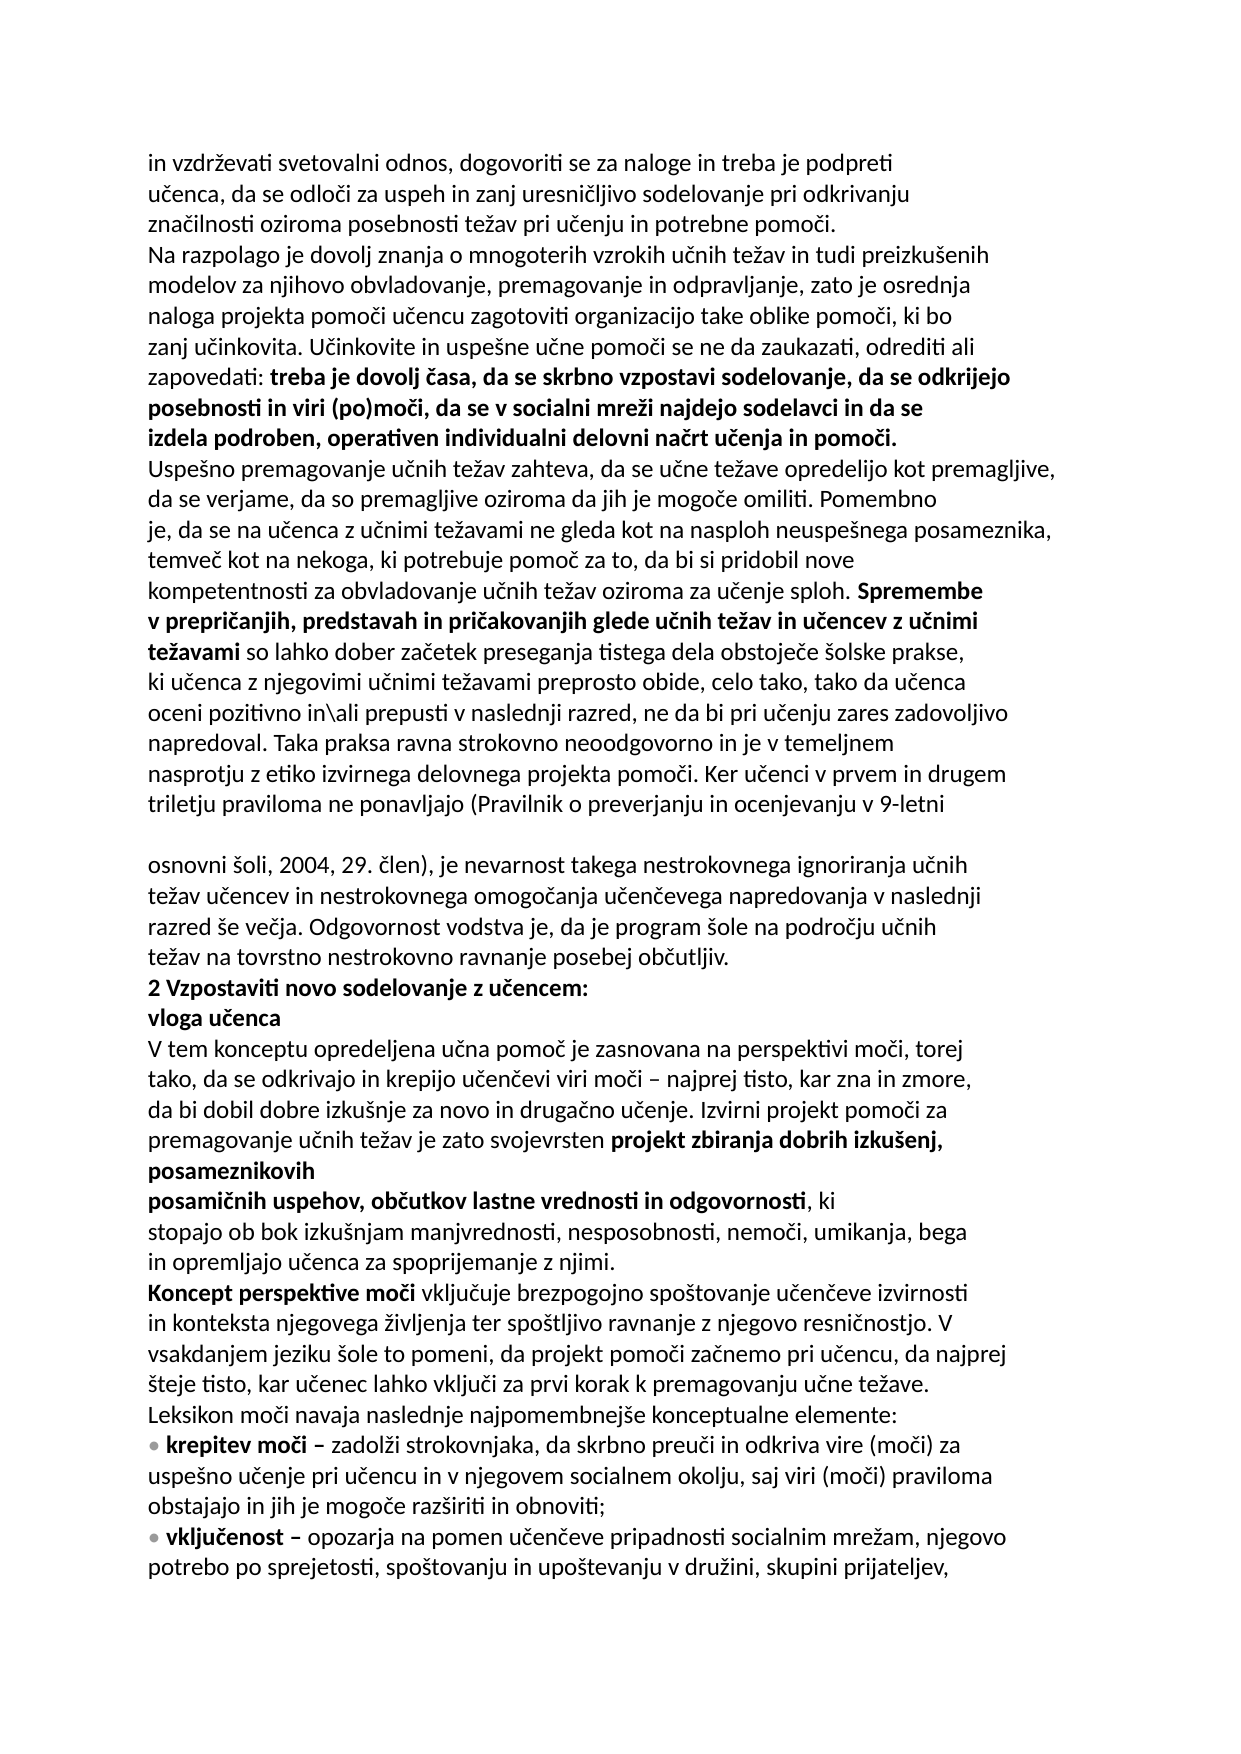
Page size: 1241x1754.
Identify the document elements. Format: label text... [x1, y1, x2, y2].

text težav učencev in nestrokovnega omogočanja učenčevega napredovanja v naslednji [148, 880, 1093, 911]
text napredoval. Taka praksa ravna strokovno neoodgovorno in je v temeljnem [148, 727, 1093, 758]
text zapovedati: treba je dovolj časa, da se skrbno vzpostavi sodelovanje, da se odkrijejo [148, 361, 1093, 392]
text naloga projekta pomoči učencu zagotoviti organizacijo take oblike pomoči, ki bo [148, 300, 1093, 331]
text stopajo ob bok izkušnjam manjvrednosti, nesposobnosti, nemoči, umikanja, bega [148, 1216, 1093, 1246]
text nasprotju z etiko izvirnega delovnega projekta pomoči. Ker učenci v prvem in drugem [148, 758, 1093, 788]
text da bi dobil dobre izkušnje za novo in drugačno učenje. Izvirni projekt pomoči za [148, 1094, 1093, 1124]
text potrebo po sprejetosti, spoštovanju in upoštevanju v družini, skupini prijateljev, [148, 1552, 1093, 1582]
text in konteksta njegovega življenja ter spoštljivo ravnanje z njegovo resničnostjo. V [148, 1307, 1093, 1338]
text in vzdrževati svetovalni odnos, dogovoriti se za naloge in treba je podpreti [148, 148, 1093, 178]
text Uspešno premagovanje učnih težav zahteva, da se učne težave opredelijo kot premagljive, [148, 453, 1093, 483]
text in opremljajo učenca za spoprijemanje z njimi. [148, 1246, 1093, 1277]
text ki učenca z njegovimi učnimi težavami preprosto obide, celo tako, tako da učenca [148, 666, 1093, 697]
text Na razpolago je dovolj znanja o mnogoterih vzrokih učnih težav in tudi preizkušenih [148, 239, 1093, 270]
text težav na tovrstno nestrokovno ravnanje posebej občutljiv. [148, 941, 1093, 972]
text je, da se na učenca z učnimi težavami ne gleda kot na nasploh neuspešnega posameznika, [148, 514, 1093, 544]
text osnovni šoli, 2004, 29. člen), je nevarnost takega nestrokovnega ignoriranja učnih [148, 849, 1093, 880]
text • vključenost – opozarja na pomen učenčeve pripadnosti socialnim mrežam, njegovo [148, 1521, 1093, 1552]
text triletju praviloma ne ponavljajo (Pravilnik o preverjanju in ocenjevanju v 9-letni [148, 788, 1093, 819]
text da se verjame, da so premagljive oziroma da jih je mogoče omiliti. Pomembno [148, 483, 1093, 514]
text oceni pozitivno in\ali prepusti v naslednji razred, ne da bi pri učenju zares zadovoljivo [148, 697, 1093, 727]
text 2 Vzpostaviti novo sodelovanje z učencem: [148, 972, 1093, 1002]
text premagovanje učnih težav je zato svojevrsten projekt zbiranja dobrih izkušenj, posameznikovih [148, 1124, 1093, 1185]
text v prepričanjih, predstavah in pričakovanjih glede učnih težav in učencev z učnimi [148, 605, 1093, 636]
text temveč kot na nekoga, ki potrebuje pomoč za to, da bi si pridobil nove [148, 544, 1093, 575]
text vloga učenca [148, 1002, 1093, 1033]
text obstajajo in jih je mogoče razširiti in obnoviti; [148, 1491, 1093, 1521]
text tako, da se odkrivajo in krepijo učenčevi viri moči – najprej tisto, kar zna in zmore, [148, 1063, 1093, 1094]
text zanj učinkovita. Učinkovite in uspešne učne pomoči se ne da zaukazati, odrediti ali [148, 331, 1093, 361]
text modelov za njihovo obvladovanje, premagovanje in odpravljanje, zato je osrednja [148, 270, 1093, 300]
text razred še večja. Odgovornost vodstva je, da je program šole na področju učnih [148, 911, 1093, 941]
text Leksikon moči navaja naslednje najpomembnejše konceptualne elemente: [148, 1399, 1093, 1429]
text Koncept perspektive moči vključuje brezpogojno spoštovanje učenčeve izvirnosti [148, 1277, 1093, 1307]
text težavami so lahko dober začetek preseganja tistega dela obstoječe šolske prakse, [148, 636, 1093, 666]
text kompetentnosti za obvladovanje učnih težav oziroma za učenje sploh. Spremembe [148, 575, 1093, 605]
text 77 [148, 819, 1093, 849]
text učenca, da se odloči za uspeh in zanj uresničljivo sodelovanje pri odkrivanju [148, 178, 1093, 209]
text vsakdanjem jeziku šole to pomeni, da projekt pomoči začnemo pri učencu, da najprej [148, 1338, 1093, 1368]
text posebnosti in viri (po)moči, da se v socialni mreži najdejo sodelavci in da se [148, 392, 1093, 422]
text šteje tisto, kar učenec lahko vključi za prvi korak k premagovanju učne težave. [148, 1368, 1093, 1399]
text značilnosti oziroma posebnosti težav pri učenju in potrebne pomoči. [148, 209, 1093, 239]
text V tem konceptu opredeljena učna pomoč je zasnovana na perspektivi moči, torej [148, 1033, 1093, 1063]
text uspešno učenje pri učencu in v njegovem socialnem okolju, saj viri (moči) praviloma [148, 1460, 1093, 1491]
text izdela podroben, operativen individualni delovni načrt učenja in pomoči. [148, 422, 1093, 453]
text posamičnih uspehov, občutkov lastne vrednosti in odgovornosti, ki [148, 1185, 1093, 1216]
text • krepitev moči – zadolži strokovnjaka, da skrbno preuči in odkriva vire (moči) za [148, 1429, 1093, 1460]
